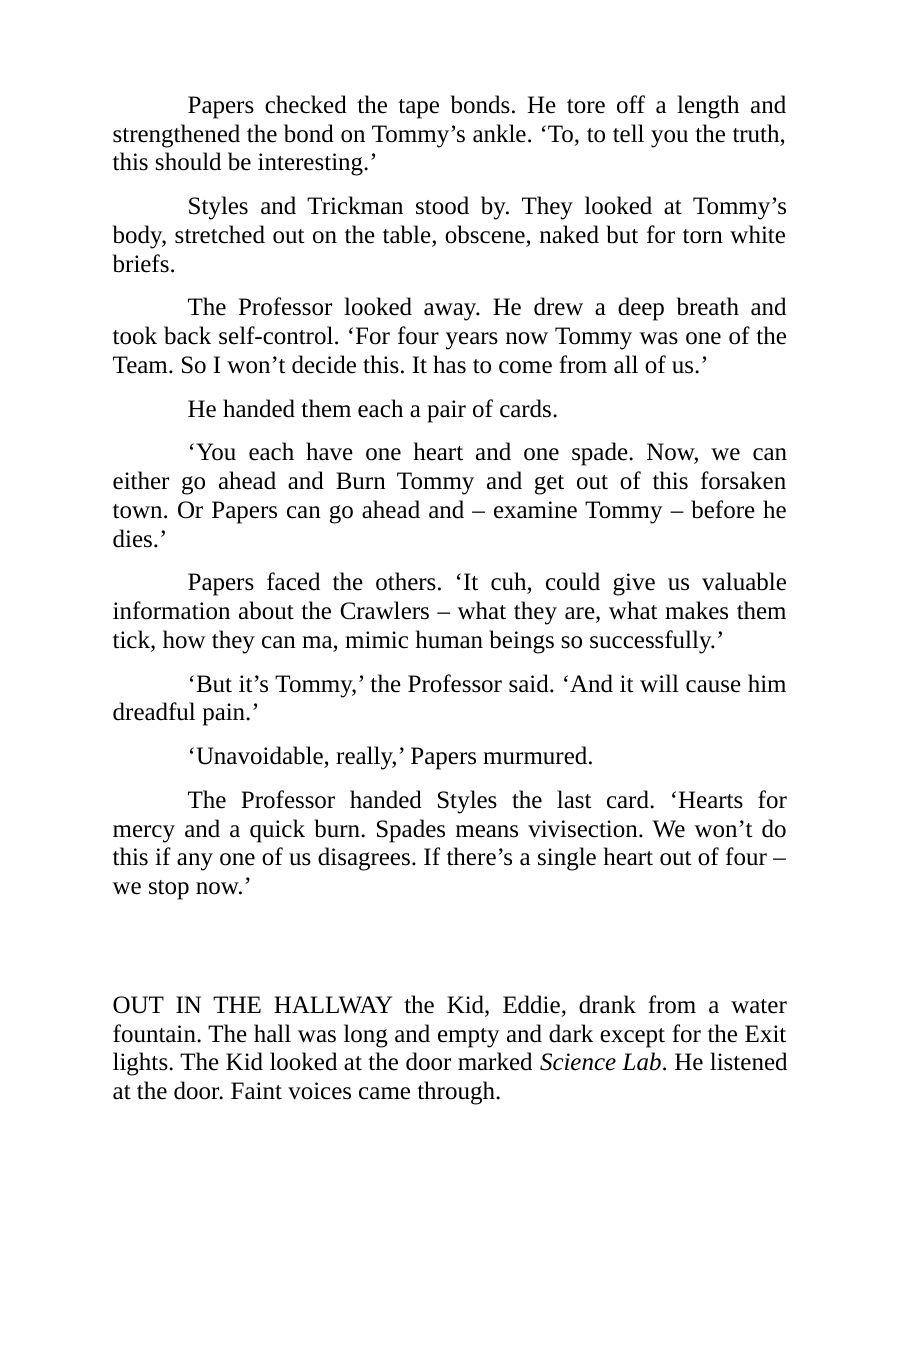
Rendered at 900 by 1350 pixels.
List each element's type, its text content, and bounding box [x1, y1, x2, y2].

text ‘But it’s Tommy,’ the Professor said. ‘And it will cause him dreadful pain.’ [112, 669, 787, 726]
text Styles and Trickman stood by. They looked at Tommy’s body, stretched out on the table, obscene, naked but for torn white briefs. [112, 191, 787, 277]
text Papers checked the tape bonds. He tore off a length and strengthened the bond on Tommy’s ankle. ‘To, to tell you the truth, this should be interesting.’ [112, 90, 787, 176]
text ‘Unavoidable, really,’ Papers murmured. [112, 741, 787, 770]
text OUT IN THE HALLWAY the Kid, Eddie, drank from a water fountain. The hall was long and empty and dark except for the Exit lights. The Kid looked at the door marked Science Lab. He listened at the door. Faint voices came through. [112, 990, 787, 1105]
text The Professor looked away. He drew a deep breath and took back self-control. ‘For four years now Tommy was one of the Team. So I won’t decide this. It has to come from all of us.’ [112, 292, 787, 379]
text He handed them each a pair of cards. [112, 394, 787, 422]
text ‘You each have one heart and one spade. Now, we can either go ahead and Burn Tommy and get out of this forsaken town. Or Papers can go ahead and – examine Tommy – before he dies.’ [112, 437, 787, 552]
text The Professor handed Styles the last card. ‘Hearts for mercy and a quick burn. Spades means vivisection. We won’t do this if any one of us disagrees. If there’s a single heart out of four – we stop now.’ [112, 785, 787, 900]
text Papers faced the others. ‘It cuh, could give us valuable information about the Crawlers – what they are, what makes them tick, how they can ma, mimic human beings so successfully.’ [112, 567, 787, 654]
